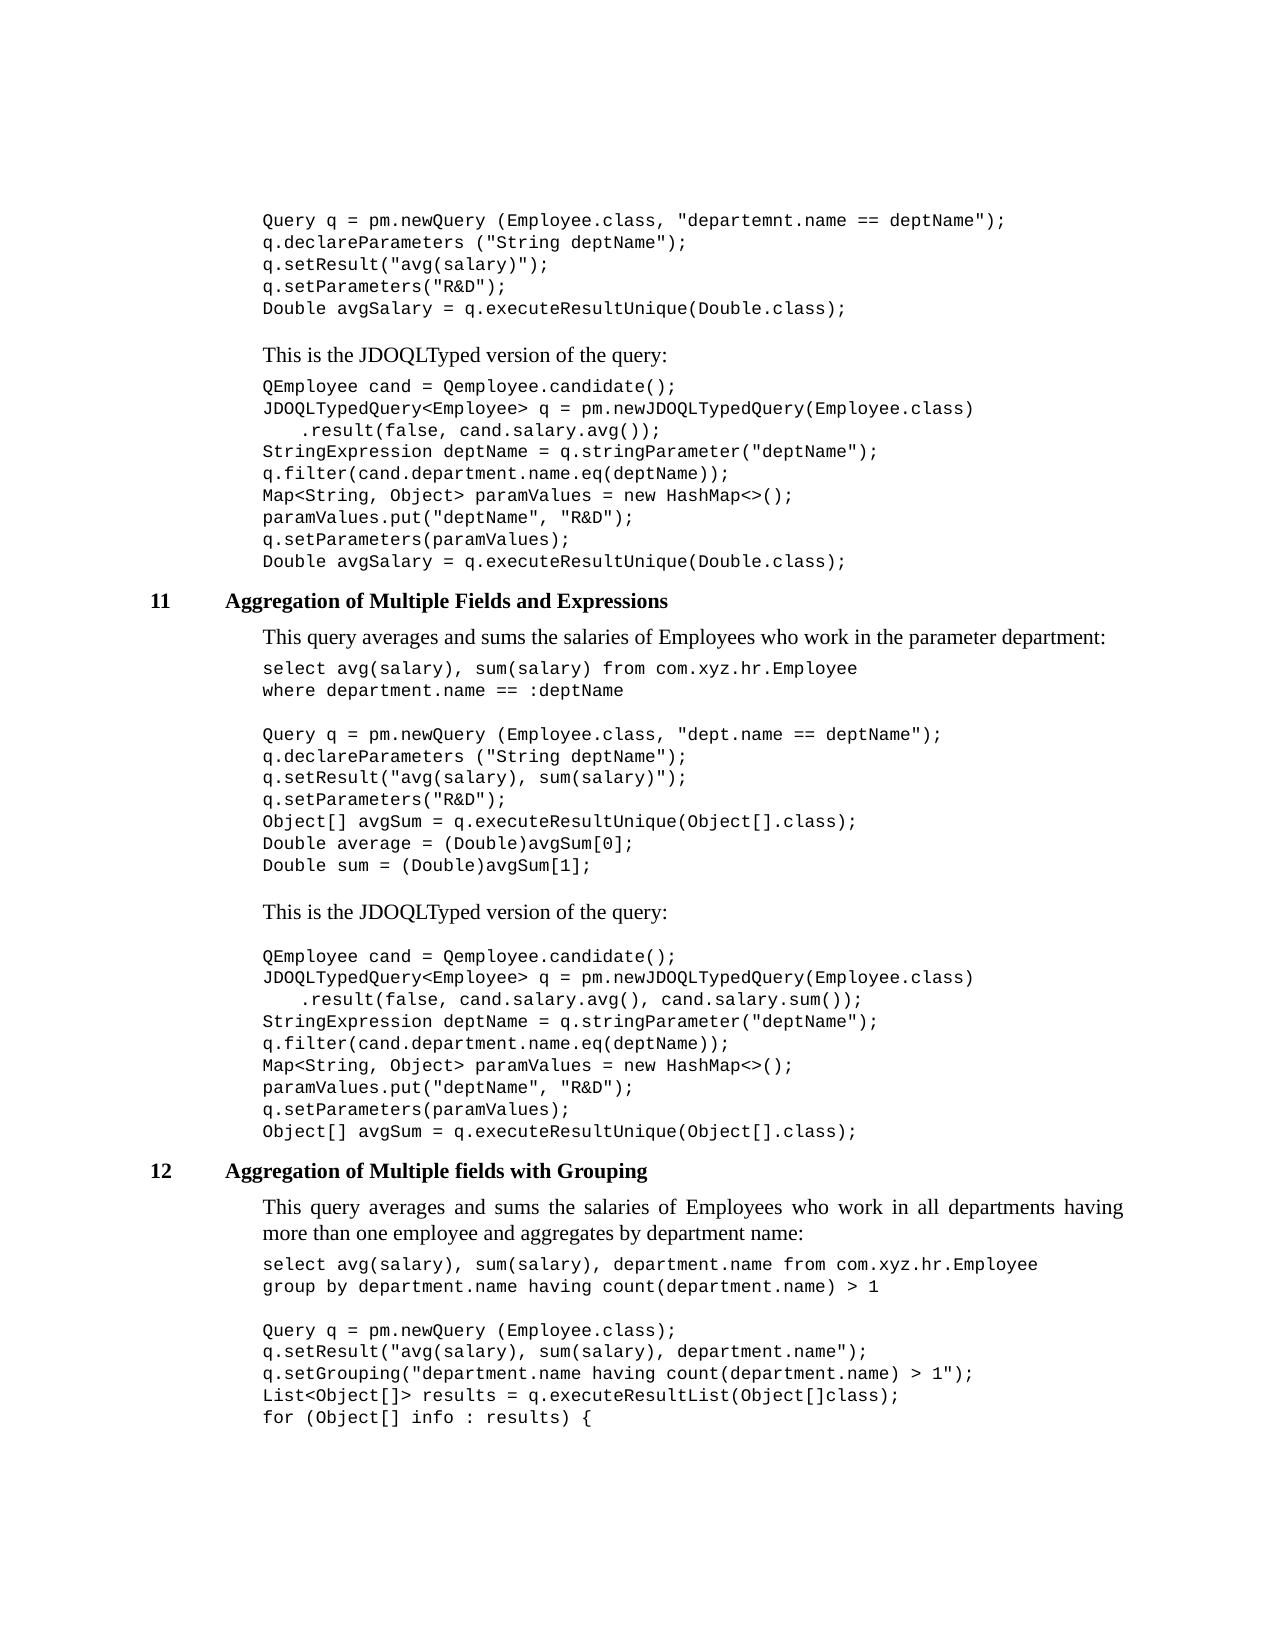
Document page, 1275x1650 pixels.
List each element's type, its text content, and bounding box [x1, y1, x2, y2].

text Query q = pm.newQuery (Employee.class, "departemnt.name == deptName"); [262, 210, 1125, 232]
subtitle Aggregation of Multiple Fields and Expressions [150, 587, 1125, 613]
text paramValues.put("deptName", "R&D"); [262, 1077, 1125, 1098]
text Double avgSalary = q.executeResultUnique(Double.class); [262, 551, 1125, 572]
text List<Object[]> results = q.executeResultList(Object[]class); [262, 1385, 1125, 1407]
text .result(false, cand.salary.avg(), cand.salary.sum()); [262, 989, 1125, 1011]
text This is the JDOQLTyped version of the query: [262, 898, 1125, 924]
text QEmployee cand = Qemployee.candidate(); [262, 376, 1125, 397]
text Double avgSalary = q.executeResultUnique(Double.class); [262, 297, 1125, 319]
text q.setParameters(paramValues); [262, 529, 1125, 551]
text q.setGrouping("department.name having count(department.name) > 1"); [262, 1363, 1125, 1385]
text q.setResult("avg(salary), sum(salary)"); [262, 767, 1125, 789]
text q.setParameters("R&D"); [262, 276, 1125, 297]
text select avg(salary), sum(salary) from com.xyz.hr.Employee [262, 658, 1125, 680]
text Query q = pm.newQuery (Employee.class); [262, 1319, 1125, 1341]
text select avg(salary), sum(salary), department.name from com.xyz.hr.Employee group by department.name having count(department.name) > 1 [262, 1254, 1125, 1297]
text This query averages and sums the salaries of Employees who work in the parameter department: [262, 623, 1125, 649]
text This is the JDOQLTyped version of the query: [262, 341, 1125, 367]
text JDOQLTypedQuery<Employee> q = pm.newJDOQLTypedQuery(Employee.class) [262, 967, 1125, 989]
text q.declareParameters ("String deptName"); [262, 232, 1125, 254]
text StringExpression deptName = q.stringParameter("deptName"); [262, 441, 1125, 463]
text q.filter(cand.department.name.eq(deptName)); [262, 463, 1125, 485]
text Map<String, Object> paramValues = new HashMap<>(); [262, 1055, 1125, 1077]
text q.setParameters("R&D"); [262, 789, 1125, 811]
text q.setParameters(paramValues); [262, 1098, 1125, 1120]
text Map<String, Object> paramValues = new HashMap<>(); [262, 485, 1125, 507]
subtitle Aggregation of Multiple fields with Grouping [150, 1157, 1125, 1183]
text JDOQLTypedQuery<Employee> q = pm.newJDOQLTypedQuery(Employee.class) [262, 397, 1125, 419]
text for (Object[] info : results) { [262, 1407, 1125, 1429]
text Query q = pm.newQuery (Employee.class, "dept.name == deptName"); [262, 723, 1125, 745]
text q.setResult("avg(salary)"); [262, 254, 1125, 276]
text StringExpression deptName = q.stringParameter("deptName"); [262, 1011, 1125, 1033]
text paramValues.put("deptName", "R&D"); [262, 507, 1125, 529]
text q.setResult("avg(salary), sum(salary), department.name"); [262, 1341, 1125, 1363]
text where department.name == :deptName [262, 680, 1125, 702]
text Double average = (Double)avgSum[0]; [262, 833, 1125, 855]
text q.filter(cand.department.name.eq(deptName)); [262, 1033, 1125, 1055]
text Double sum = (Double)avgSum[1]; [262, 855, 1125, 877]
text .result(false, cand.salary.avg()); [262, 419, 1125, 441]
text Object[] avgSum = q.executeResultUnique(Object[].class); [262, 1120, 1125, 1142]
text Object[] avgSum = q.executeResultUnique(Object[].class); [262, 811, 1125, 833]
text QEmployee cand = Qemployee.candidate(); [262, 945, 1125, 967]
text q.declareParameters ("String deptName"); [262, 745, 1125, 767]
text This query averages and sums the salaries of Employees who work in all departments having more than one employee and aggregates by department name: [262, 1193, 1125, 1245]
